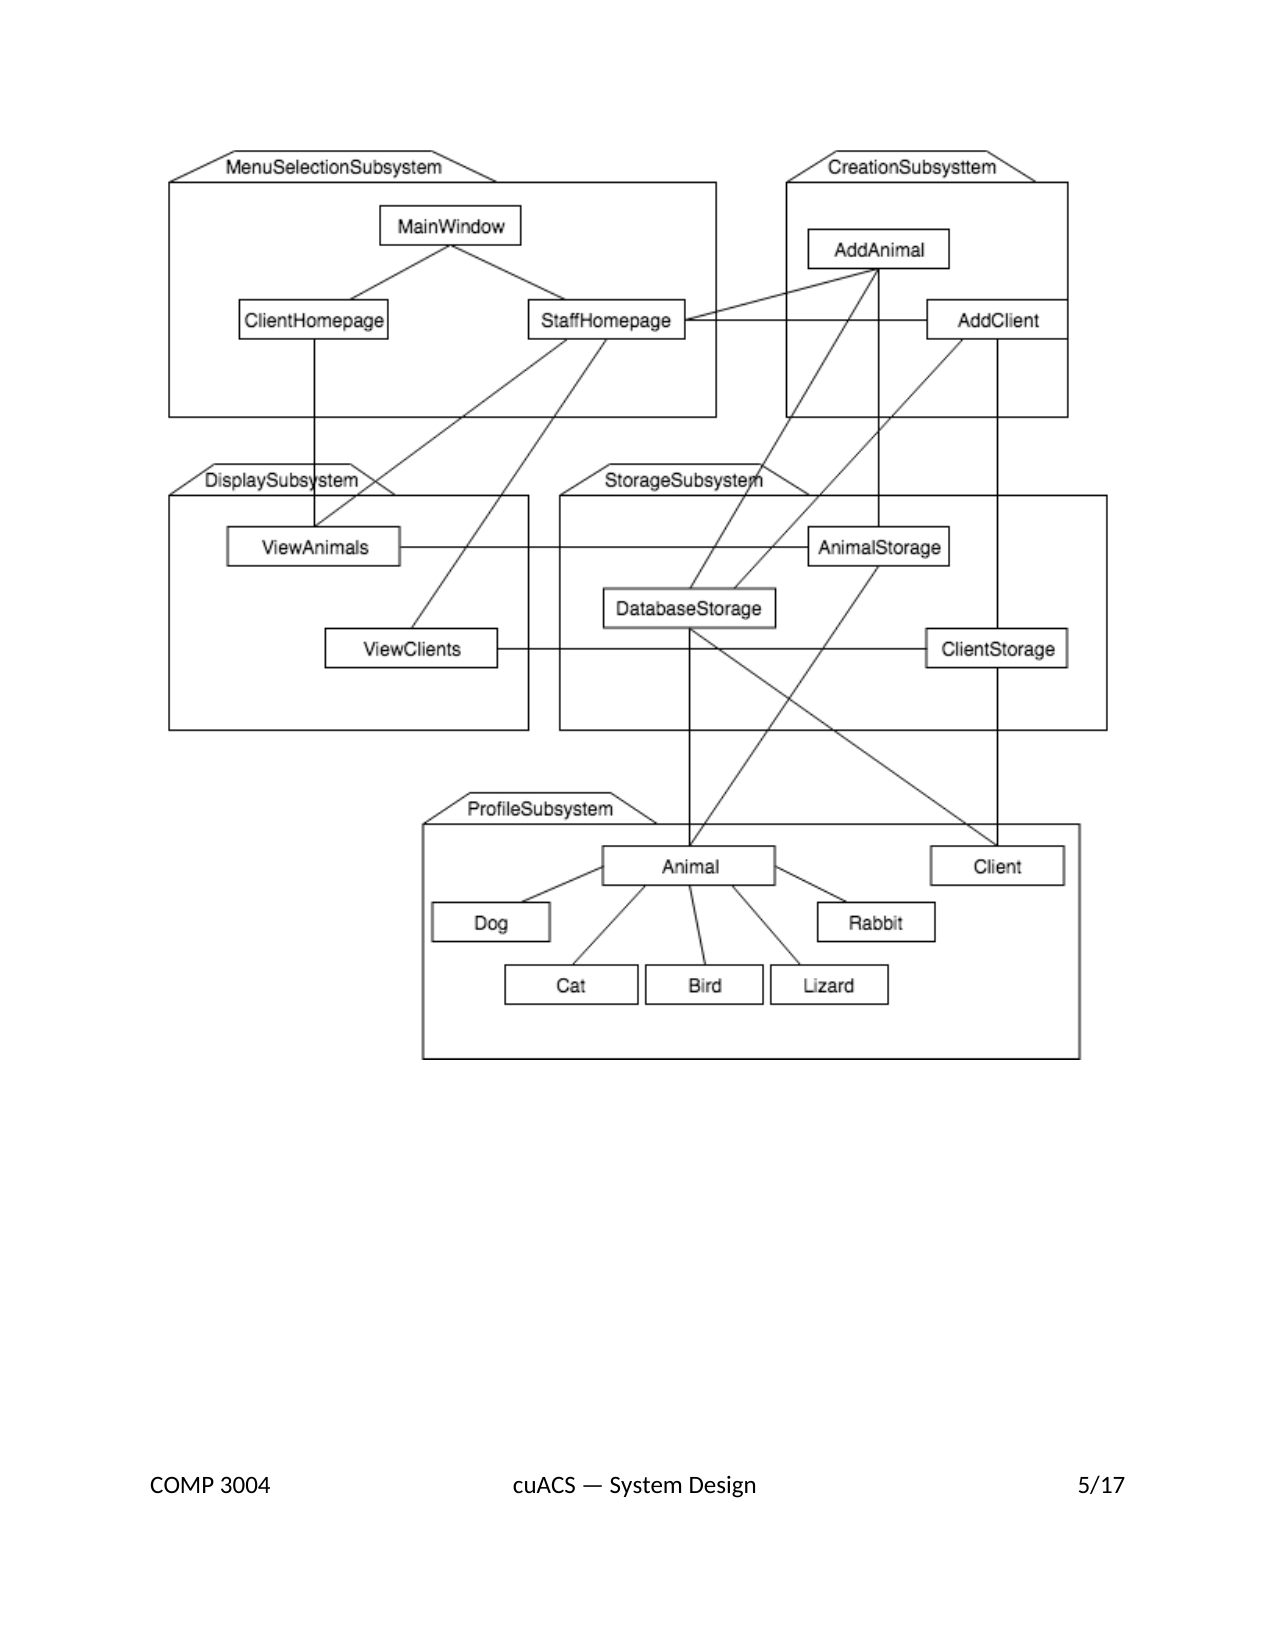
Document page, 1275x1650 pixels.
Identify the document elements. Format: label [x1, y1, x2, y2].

picture [167, 150, 1108, 1060]
